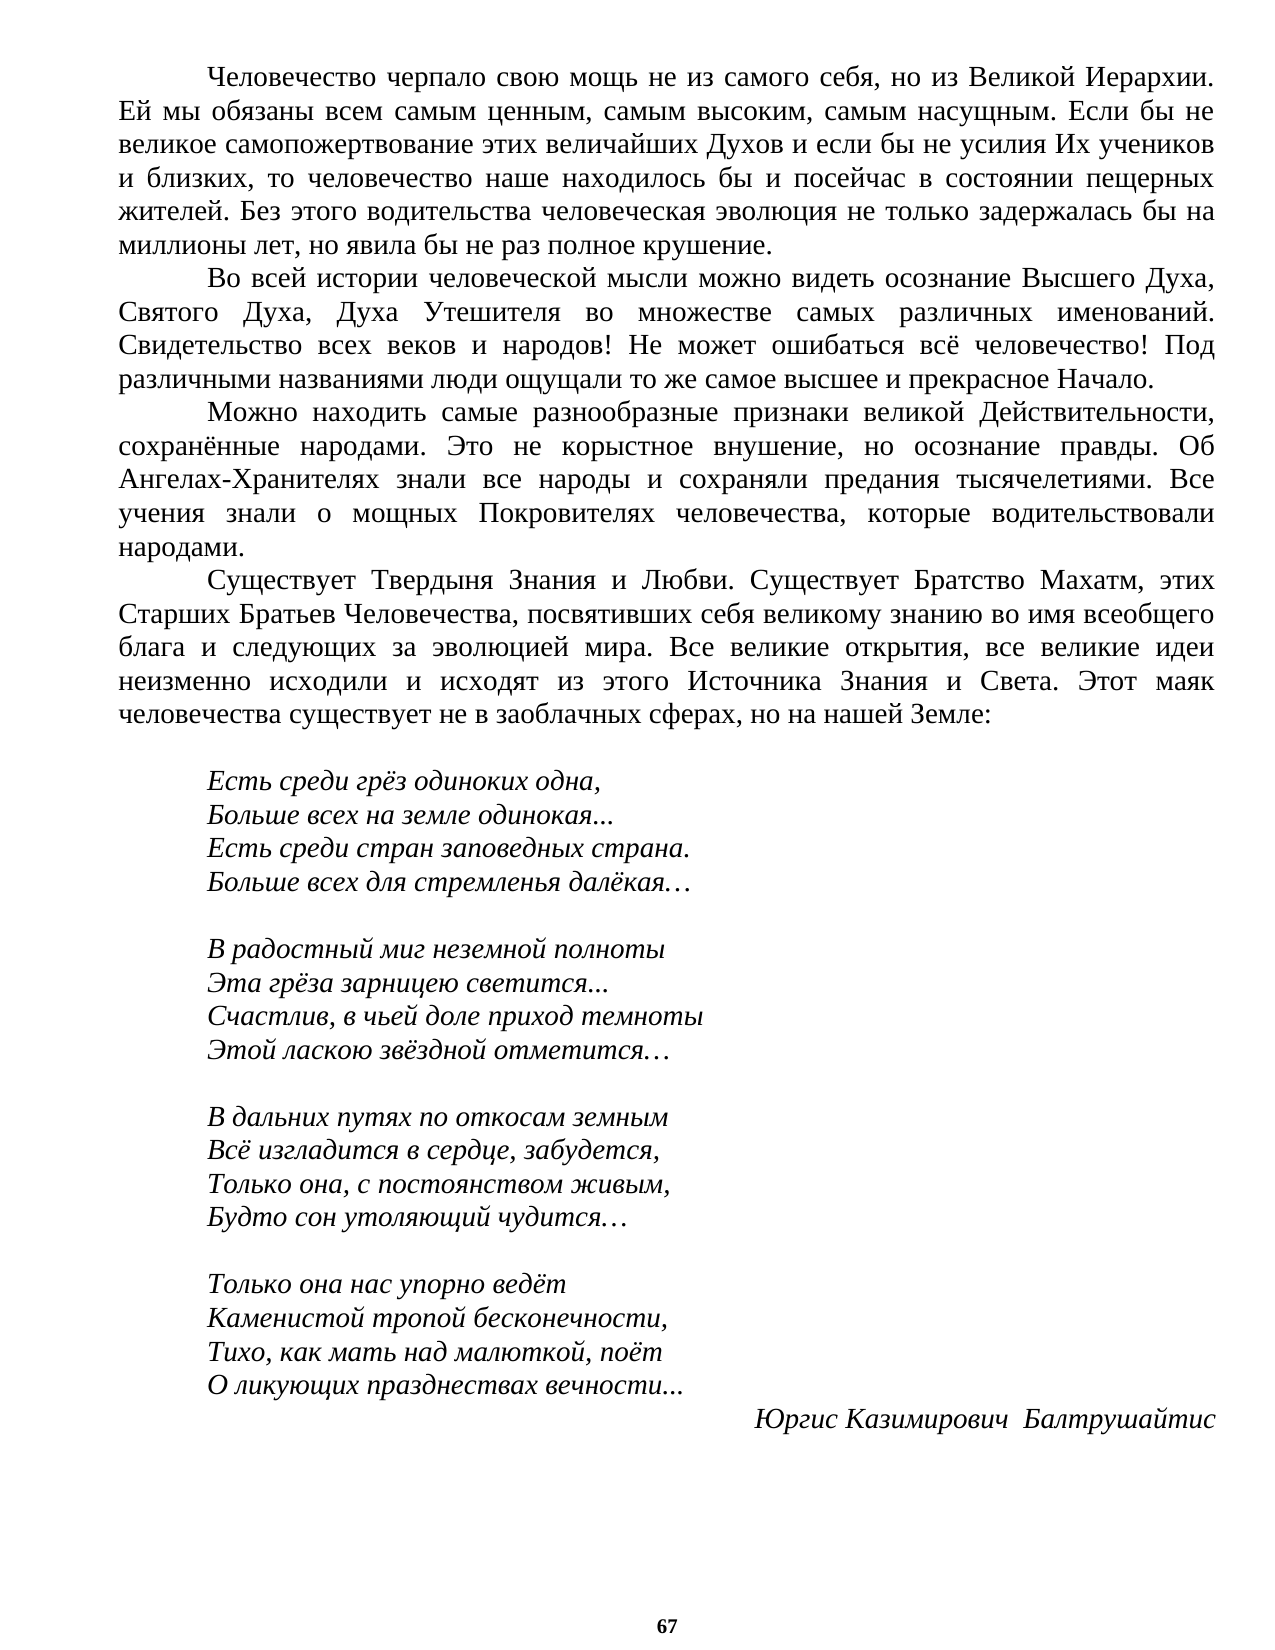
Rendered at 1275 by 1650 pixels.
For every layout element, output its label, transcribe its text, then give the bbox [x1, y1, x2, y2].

text Существует Твердыня Знания и Любви. Существует Братство Махатм, этих Старших Братьев Человечества, посвятивших себя великому знанию во имя всеобщего блага и следующих за эволюцией мира. Все великие открытия, все великие идеи неизменно исходили и исходят из этого Источника Знания и Света. Этот маяк человечества существует не в заоблачных сферах, но на нашей Земле: [118, 562, 1216, 730]
text Больше всех для стремленья далёкая… [118, 864, 1216, 898]
text В радостный миг неземной полноты [118, 931, 1216, 965]
text Каменистой тропой бесконечности, [118, 1300, 1216, 1334]
text Есть среди стран заповедных страна. [118, 831, 1216, 864]
text О ликующих празднествах вечности... [118, 1367, 1216, 1401]
text ­Тихо, как мать над малюткой, поёт [118, 1334, 1216, 1367]
text Этой ласкою звёздной отметится… [118, 1032, 1216, 1065]
text Только она нас упорно ведёт [118, 1267, 1216, 1300]
text Можно находить самые разнообразные признаки великой Действительности, сохранённые народами. Это не корыстное внушение, но осознание правды. Об Ангелах-Хранителях знали все народы и сохраняли предания тысячелетиями. Все учения знали о мощных Покровителях человечества, которые водительствовали народами. [118, 394, 1216, 562]
text Больше всех на земле одинокая... [118, 797, 1216, 831]
text Счастлив, в чьей доле приход темноты [118, 998, 1216, 1032]
text Во всей истории человеческой мысли можно видеть осознание Высшего Духа, Святого Духа, Духа Утешителя во множестве самых различных именований. Свидетельство всех веков и народов! Не может ошибаться всё человечество! Под различными названиями люди ощущали то же самое высшее и прекрасное Начало. [118, 260, 1216, 394]
text Есть среди грёз одиноких одна, [118, 763, 1216, 797]
text Человечество черпало свою мощь не из самого себя, но из Великой Иерархии. Ей мы обязаны всем самым ценным, самым высоким, самым насущным. Если бы не великое самопожертвование этих величайших Духов и если бы не усилия Их учеников и близких, то человечество наше находилось бы и посейчас в состоянии пещерных жителей. Без этого водительства человеческая эволюция не только задержалась бы на миллионы лет, но явила бы не раз полное крушение. [118, 59, 1216, 260]
text В дальних путях по откосам земным [118, 1099, 1216, 1132]
text Всё изгладится в сердце, забудется, [118, 1132, 1216, 1166]
text Юргис Казимирович Балтрушайтис [118, 1401, 1216, 1434]
text Только она, с постоянством живым, [118, 1166, 1216, 1199]
text Эта грёза зарницею светится... [118, 965, 1216, 998]
text Будто сон утоляющий чудится… [118, 1199, 1216, 1233]
